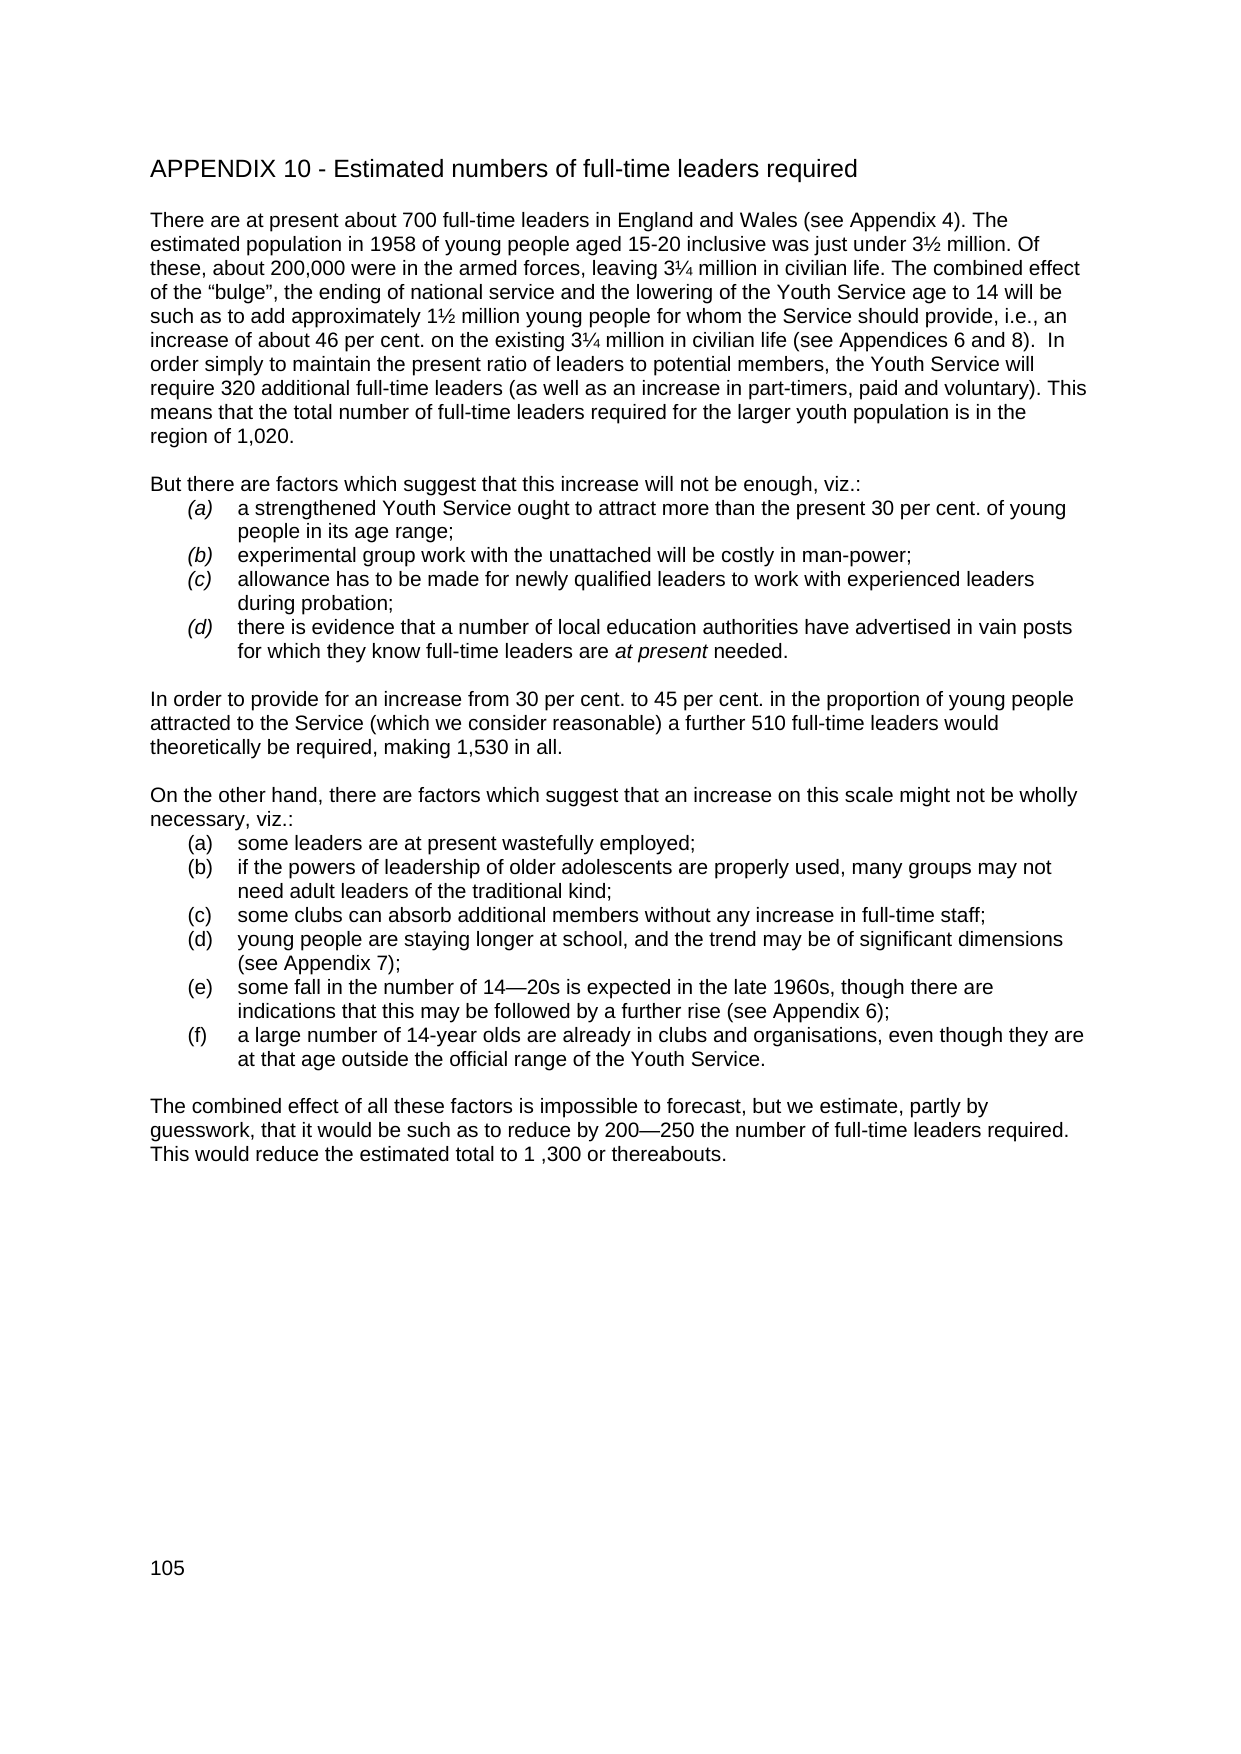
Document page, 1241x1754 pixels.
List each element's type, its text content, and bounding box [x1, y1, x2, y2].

list there is evidence that a number of local education authorities have advertised in vain posts for which they know full-time leaders are at present needed. [187, 615, 1090, 663]
list some fall in the number of 14—20s is expected in the late 1960s, though there are indications that this may be followed by a further rise (see Appendix 6); [187, 974, 1090, 1022]
text On the other hand, there are factors which suggest that an increase on this scale might not be wholly necessary, viz.: [150, 783, 1090, 831]
text There are at present about 700 full-time leaders in England and Wales (see Appendix 4). The estimated population in 1958 of young people aged 15-20 inclusive was just under 3½ million. Of these, about 200,000 were in the armed forces, leaving 3¼ million in civilian life. The combined effect of the “bulge”, the ending of national service and the lowering of the Youth Service age to 14 will be such as to add approximately 1½ million young people for whom the Service should provide, i.e., an increase of about 46 per cent. on the existing 3¼ million in civilian life (see Appendices 6 and 8). In order simply to maintain the present ratio of leaders to potential members, the Youth Service will require 320 additional full-time leaders (as well as an increase in part-timers, paid and voluntary). This means that the total number of full-time leaders required for the larger youth population is in the region of 1,020. [150, 208, 1090, 447]
list a large number of 14-year olds are already in clubs and organisations, even though they are at that age outside the official range of the Youth Service. [187, 1022, 1090, 1070]
list if the powers of leadership of older adolescents are properly used, many groups may not need adult leaders of the traditional kind; [187, 855, 1090, 903]
subtitle APPENDIX 10 - Estimated numbers of full-time leaders required [150, 154, 1090, 183]
list young people are staying longer at school, and the trend may be of significant dimensions (see Appendix 7); [187, 927, 1090, 974]
list a strengthened Youth Service ought to attract more than the present 30 per cent. of young people in its age range; [187, 495, 1090, 543]
text In order to provide for an increase from 30 per cent. to 45 per cent. in the proportion of young people attracted to the Service (which we consider reasonable) a further 510 full-time leaders would theoretically be required, making 1,530 in all. [150, 687, 1090, 759]
list allowance has to be made for newly qualified leaders to work with experienced leaders during probation; [187, 567, 1090, 615]
text The combined effect of all these factors is impossible to forecast, but we estimate, partly by guesswork, that it would be such as to reduce by 200—250 the number of full-time leaders required. This would reduce the estimated total to 1 ,300 or thereabouts. [150, 1094, 1090, 1166]
text But there are factors which suggest that this increase will not be enough, viz.: [150, 471, 1090, 495]
list some clubs can absorb additional members without any increase in full-time staff; [187, 903, 1090, 927]
list experimental group work with the unattached will be costly in man-power; [187, 543, 1090, 567]
list some leaders are at present wastefully employed; [187, 831, 1090, 855]
